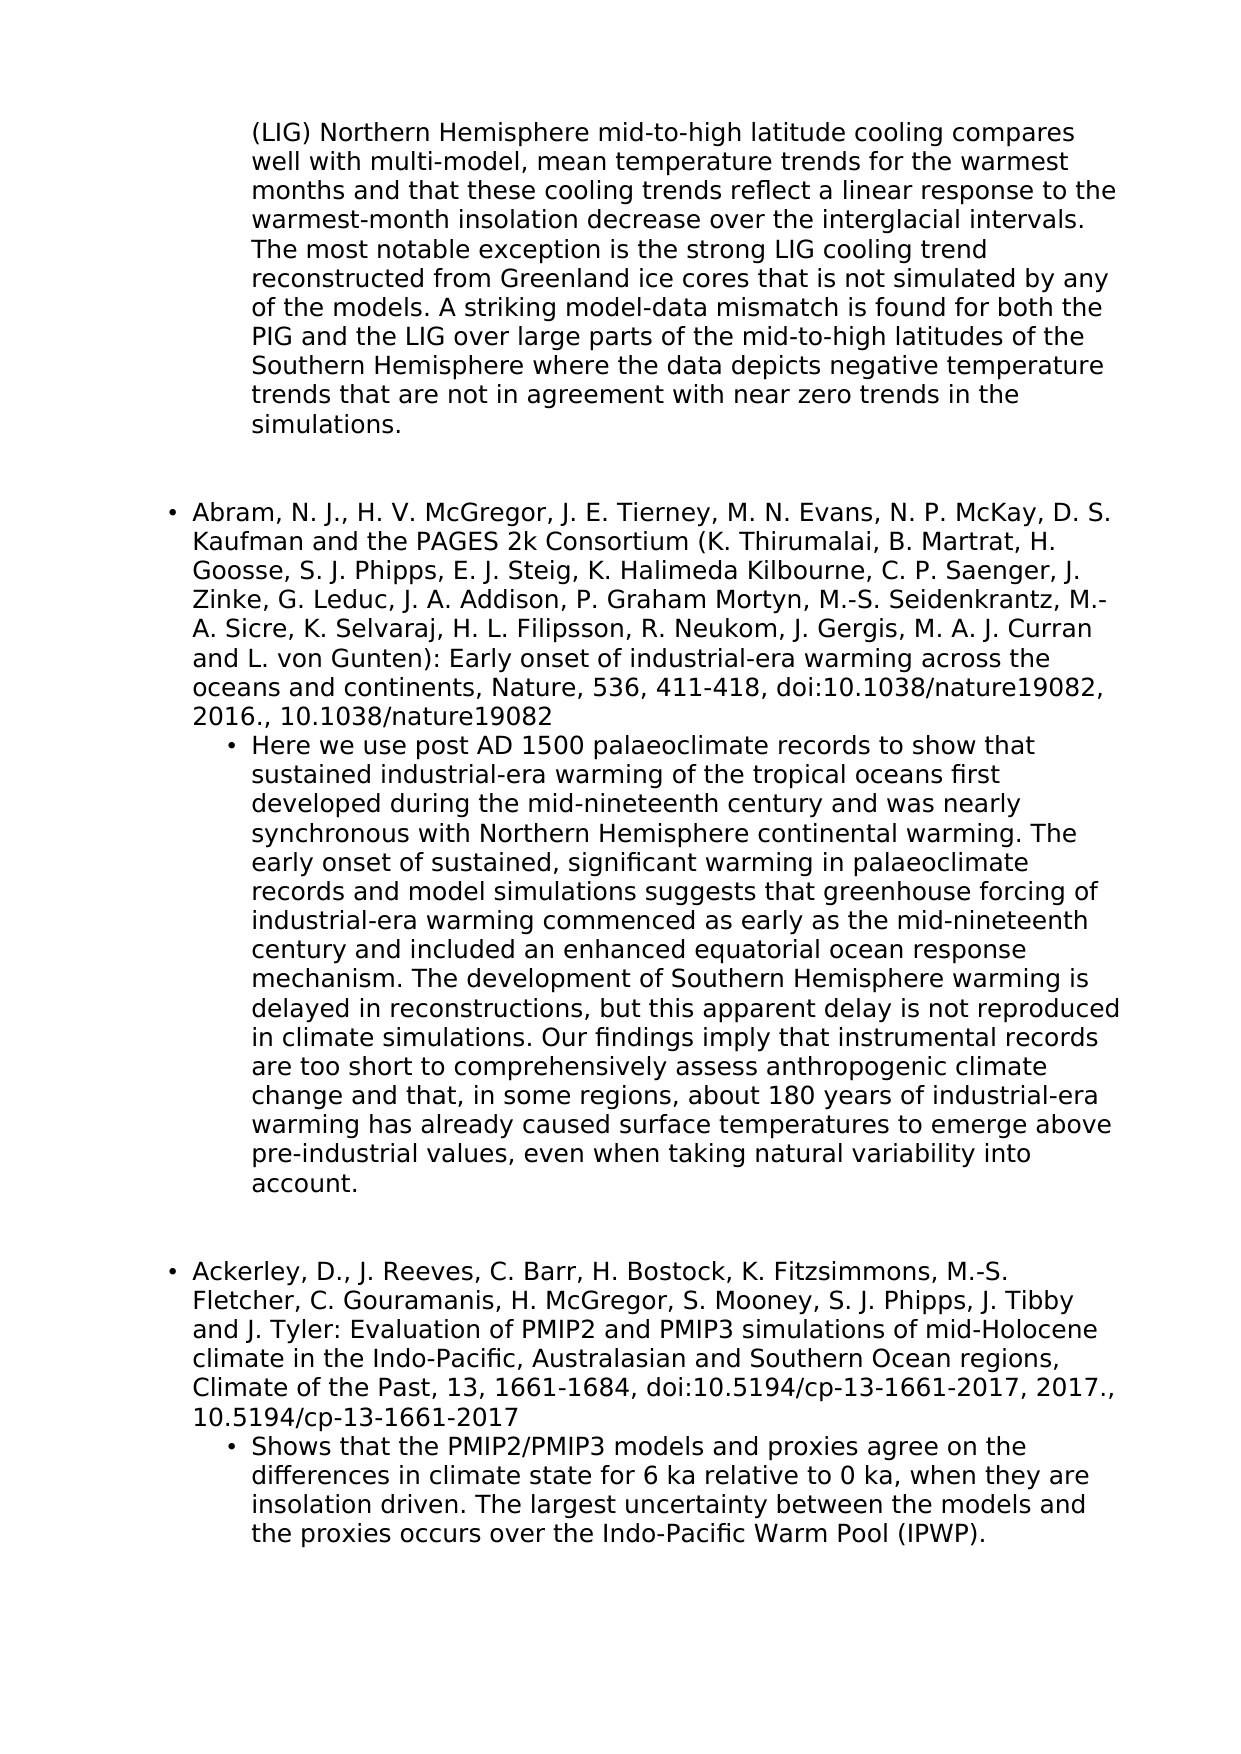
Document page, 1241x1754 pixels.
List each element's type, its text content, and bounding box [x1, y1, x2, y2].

list Shows that the PMIP2/PMIP3 models and proxies agree on the differences in climate state for 6 ka relative to 0 ka, when they are insolation driven. The largest uncertainty between the models and the proxies occurs over the Indo-Pacific Warm Pool (IPWP). [236, 1432, 1122, 1548]
list (LIG) Northern Hemisphere mid-to-high latitude cooling compares well with multi-model, mean temperature trends for the warmest months and that these cooling trends reflect a linear response to the warmest-month insolation decrease over the interglacial intervals. The most notable exception is the strong LIG cooling trend reconstructed from Greenland ice cores that is not simulated by any of the models. A striking model-data mismatch is found for both the PIG and the LIG over large parts of the mid-to-high latitudes of the Southern Hemisphere where the data depicts negative temperature trends that are not in agreement with near zero trends in the simulations. [236, 118, 1122, 439]
list Here we use post AD 1500 palaeoclimate records to show that sustained industrial-era warming of the tropical oceans first developed during the mid-nineteenth century and was nearly synchronous with Northern Hemisphere continental warming. The early onset of sustained, significant warming in palaeoclimate records and model simulations suggests that greenhouse forcing of industrial-era warming commenced as early as the mid-nineteenth century and included an enhanced equatorial ocean response mechanism. The development of Southern Hemisphere warming is delayed in reconstructions, but this apparent delay is not reproduced in climate simulations. Our findings imply that instrumental records are too short to comprehensively assess anthropogenic climate change and that, in some regions, about 180 years of industrial-era warming has already caused surface temperatures to emerge above pre-industrial values, even when taking natural variability into account. [236, 731, 1122, 1198]
list Ackerley, D., J. Reeves, C. Barr, H. Bostock, K. Fitzsimmons, M.-S. Fletcher, C. Gouramanis, H. McGregor, S. Mooney, S. J. Phipps, J. Tibby and J. Tyler: Evaluation of PMIP2 and PMIP3 simulations of mid-Holocene climate in the Indo-Pacific, Australasian and Southern Ocean regions, Climate of the Past, 13, 1661-1684, doi:10.5194/cp-13-1661-2017, 2017., 10.5194/cp-13-1661-2017 [177, 1257, 1122, 1432]
list Abram, N. J., H. V. McGregor, J. E. Tierney, M. N. Evans, N. P. McKay, D. S. Kaufman and the PAGES 2k Consortium (K. Thirumalai, B. Martrat, H. Goosse, S. J. Phipps, E. J. Steig, K. Halimeda Kilbourne, C. P. Saenger, J. Zinke, G. Leduc, J. A. Addison, P. Graham Mortyn, M.-S. Seidenkrantz, M.-A. Sicre, K. Selvaraj, H. L. Filipsson, R. Neukom, J. Gergis, M. A. J. Curran and L. von Gunten): Early onset of industrial-era warming across the oceans and continents, Nature, 536, 411-418, doi:10.1038/nature19082, 2016., 10.1038/nature19082 [177, 498, 1122, 731]
